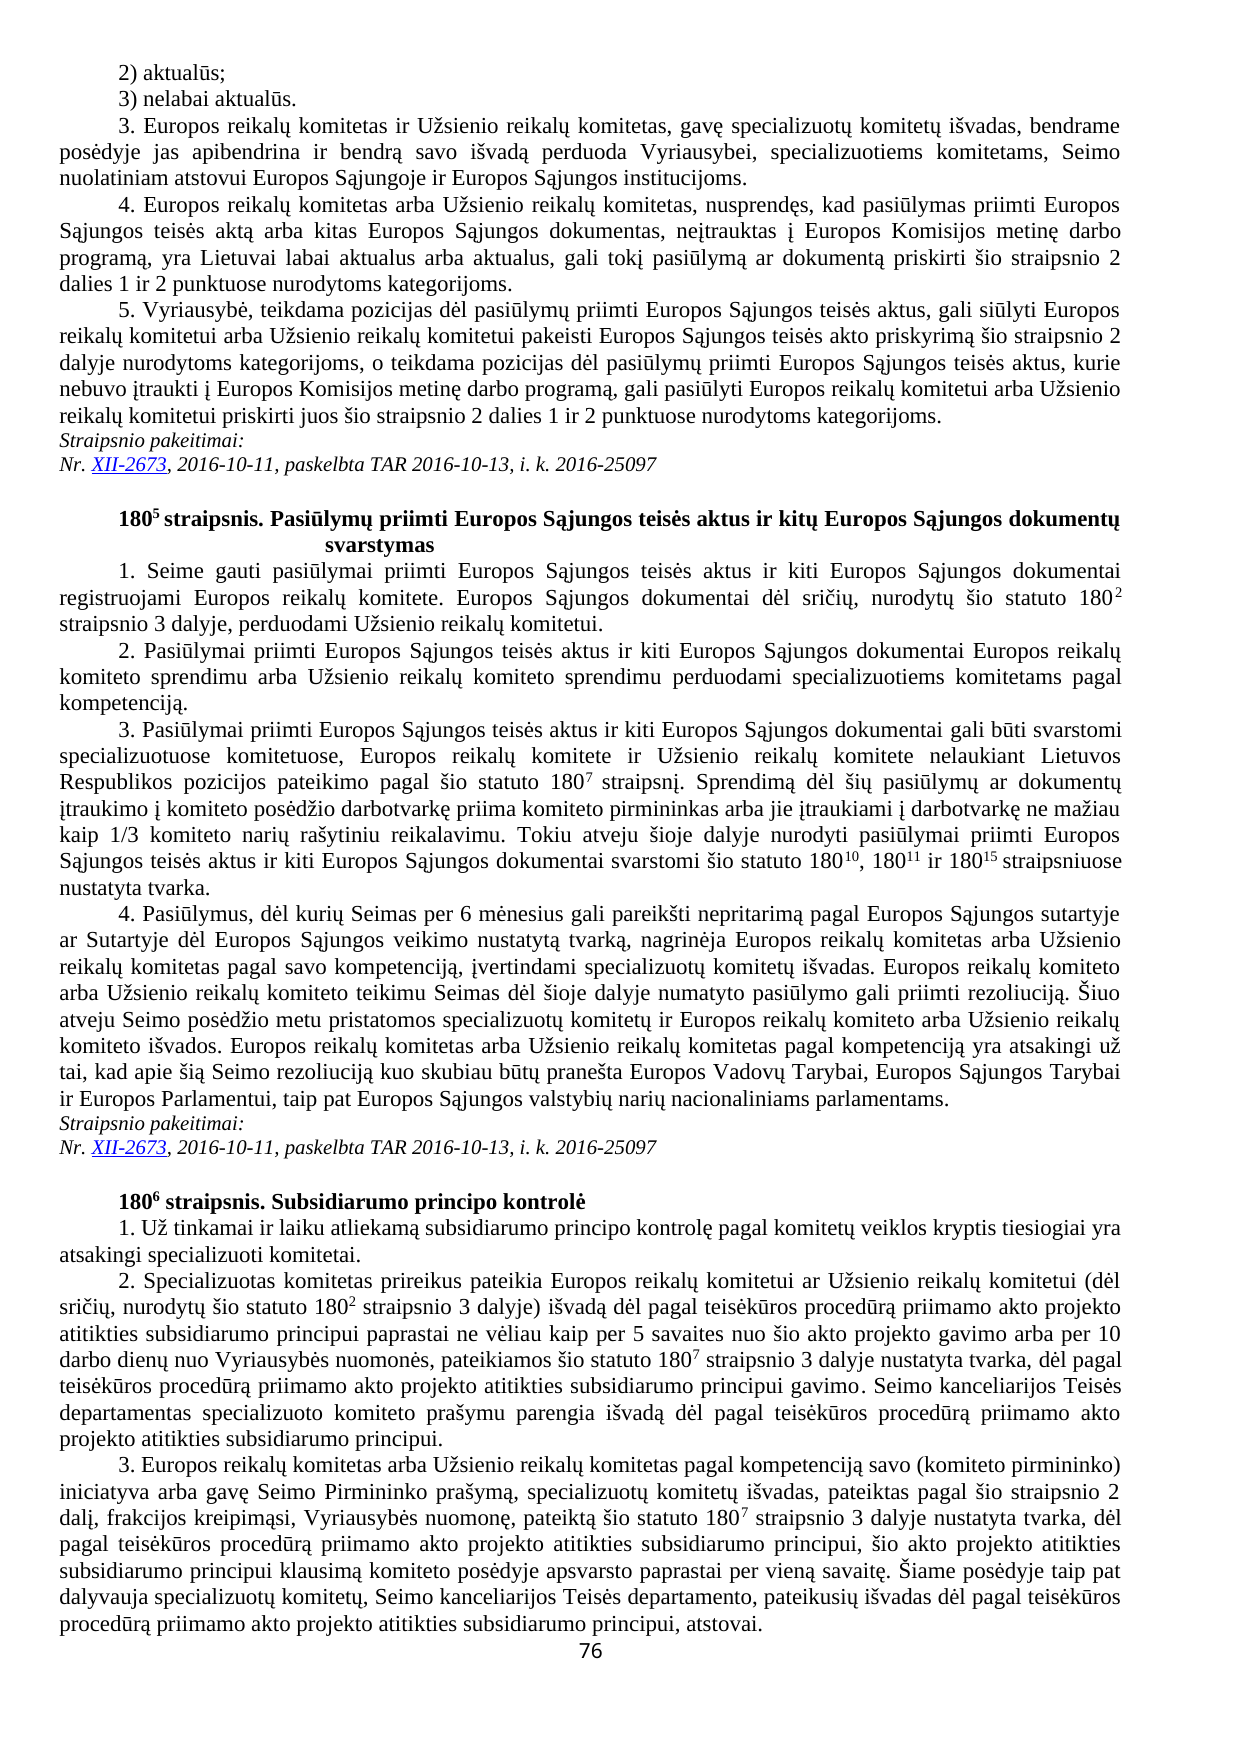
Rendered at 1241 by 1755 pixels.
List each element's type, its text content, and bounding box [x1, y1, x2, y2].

text 1. Už tinkamai ir laiku atliekamą subsidiarumo principo kontrolę pagal komitetų veiklos kryptis tiesiogiai yra atsakingi specializuoti komitetai. [59, 1214, 1122, 1267]
text Nr. XII-2673, 2016-10-11, paskelbta TAR 2016-10-13, i. k. 2016-25097 [59, 1135, 1122, 1159]
text 2) aktualūs; [59, 59, 1122, 85]
text 1805 straipsnis. Pasiūlymų priimti Europos Sąjungos teisės aktus ir kitų Europos Sąjungos dokumentų svarstymas [118, 505, 1122, 558]
text Straipsnio pakeitimai: [59, 1111, 1122, 1135]
text 1806 straipsnis. Subsidiarumo principo kontrolė [59, 1188, 1122, 1214]
text 2. Pasiūlymai priimti Europos Sąjungos teisės aktus ir kiti Europos Sąjungos dokumentai Europos reikalų komiteto sprendimu arba Užsienio reikalų komiteto sprendimu perduodami specializuotiems komitetams pagal kompetenciją. [59, 637, 1122, 716]
text 4. Pasiūlymus, dėl kurių Seimas per 6 mėnesius gali pareikšti nepritarimą pagal Europos Sąjungos sutartyje ar Sutartyje dėl Europos Sąjungos veikimo nustatytą tvarką, nagrinėja Europos reikalų komitetas arba Užsienio reikalų komitetas pagal savo kompetenciją, įvertindami specializuotų komitetų išvadas. Europos reikalų komiteto arba Užsienio reikalų komiteto teikimu Seimas dėl šioje dalyje numatyto pasiūlymo gali priimti rezoliuciją. Šiuo atveju Seimo posėdžio metu pristatomos specializuotų komitetų ir Europos reikalų komiteto arba Užsienio reikalų komiteto išvados. Europos reikalų komitetas arba Užsienio reikalų komitetas pagal kompetenciją yra atsakingi už tai, kad apie šią Seimo rezoliuciją kuo skubiau būtų pranešta Europos Vadovų Tarybai, Europos Sąjungos Tarybai ir Europos Parlamentui, taip pat Europos Sąjungos valstybių narių nacionaliniams parlamentams. [59, 900, 1122, 1111]
text 3. Europos reikalų komitetas ir Užsienio reikalų komitetas, gavę specializuotų komitetų išvadas, bendrame posėdyje jas apibendrina ir bendrą savo išvadą perduoda Vyriausybei, specializuotiems komitetams, Seimo nuolatiniam atstovui Europos Sąjungoje ir Europos Sąjungos institucijoms. [59, 112, 1122, 191]
text Straipsnio pakeitimai: [59, 428, 1122, 452]
text 3. Pasiūlymai priimti Europos Sąjungos teisės aktus ir kiti Europos Sąjungos dokumentai gali būti svarstomi specializuotuose komitetuose, Europos reikalų komitete ir Užsienio reikalų komitete nelaukiant Lietuvos Respublikos pozicijos pateikimo pagal šio statuto 1807 straipsnį. Sprendimą dėl šių pasiūlymų ar dokumentų įtraukimo į komiteto posėdžio darbotvarkę priima komiteto pirmininkas arba jie įtraukiami į darbotvarkę ne mažiau kaip 1/3 komiteto narių rašytiniu reikalavimu. Tokiu atveju šioje dalyje nurodyti pasiūlymai priimti Europos Sąjungos teisės aktus ir kiti Europos Sąjungos dokumentai svarstomi šio statuto 18010, 18011 ir 18015 straipsniuose nustatyta tvarka. [59, 716, 1122, 900]
text 1. Seime gauti pasiūlymai priimti Europos Sąjungos teisės aktus ir kiti Europos Sąjungos dokumentai registruojami Europos reikalų komitete. Europos Sąjungos dokumentai dėl sričių, nurodytų šio statuto 1802 straipsnio 3 dalyje, perduodami Užsienio reikalų komitetui. [59, 558, 1122, 637]
text 5. Vyriausybė, teikdama pozicijas dėl pasiūlymų priimti Europos Sąjungos teisės aktus, gali siūlyti Europos reikalų komitetui arba Užsienio reikalų komitetui pakeisti Europos Sąjungos teisės akto priskyrimą šio straipsnio 2 dalyje nurodytoms kategorijoms, o teikdama pozicijas dėl pasiūlymų priimti Europos Sąjungos teisės aktus, kurie nebuvo įtraukti į Europos Komisijos metinę darbo programą, gali pasiūlyti Europos reikalų komitetui arba Užsienio reikalų komitetui priskirti juos šio straipsnio 2 dalies 1 ir 2 punktuose nurodytoms kategorijoms. [59, 296, 1122, 428]
text 3) nelabai aktualūs. [59, 85, 1122, 112]
text Nr. XII-2673, 2016-10-11, paskelbta TAR 2016-10-13, i. k. 2016-25097 [59, 452, 1122, 476]
text 3. Europos reikalų komitetas arba Užsienio reikalų komitetas pagal kompetenciją savo (komiteto pirmininko) iniciatyva arba gavę Seimo Pirmininko prašymą, specializuotų komitetų išvadas, pateiktas pagal šio straipsnio 2 dalį, frakcijos kreipimąsi, Vyriausybės nuomonę, pateiktą šio statuto 1807 straipsnio 3 dalyje nustatyta tvarka, dėl pagal teisėkūros procedūrą priimamo akto projekto atitikties subsidiarumo principui, šio akto projekto atitikties subsidiarumo principui klausimą komiteto posėdyje apsvarsto paprastai per vieną savaitę. Šiame posėdyje taip pat dalyvauja specializuotų komitetų, Seimo kanceliarijos Teisės departamento, pateikusių išvadas dėl pagal teisėkūros procedūrą priimamo akto projekto atitikties subsidiarumo principui, atstovai. [59, 1451, 1122, 1636]
text 4. Europos reikalų komitetas arba Užsienio reikalų komitetas, nusprendęs, kad pasiūlymas priimti Europos Sąjungos teisės aktą arba kitas Europos Sąjungos dokumentas, neįtrauktas į Europos Komisijos metinę darbo programą, yra Lietuvai labai aktualus arba aktualus, gali tokį pasiūlymą ar dokumentą priskirti šio straipsnio 2 dalies 1 ir 2 punktuose nurodytoms kategorijoms. [59, 191, 1122, 296]
text 2. Specializuotas komitetas prireikus pateikia Europos reikalų komitetui ar Užsienio reikalų komitetui (dėl sričių, nurodytų šio statuto 1802 straipsnio 3 dalyje) išvadą dėl pagal teisėkūros procedūrą priimamo akto projekto atitikties subsidiarumo principui paprastai ne vėliau kaip per 5 savaites nuo šio akto projekto gavimo arba per 10 darbo dienų nuo Vyriausybės nuomonės, pateikiamos šio statuto 1807 straipsnio 3 dalyje nustatyta tvarka, dėl pagal teisėkūros procedūrą priimamo akto projekto atitikties subsidiarumo principui gavimo. Seimo kanceliarijos Teisės departamentas specializuoto komiteto prašymu parengia išvadą dėl pagal teisėkūros procedūrą priimamo akto projekto atitikties subsidiarumo principui. [59, 1267, 1122, 1451]
